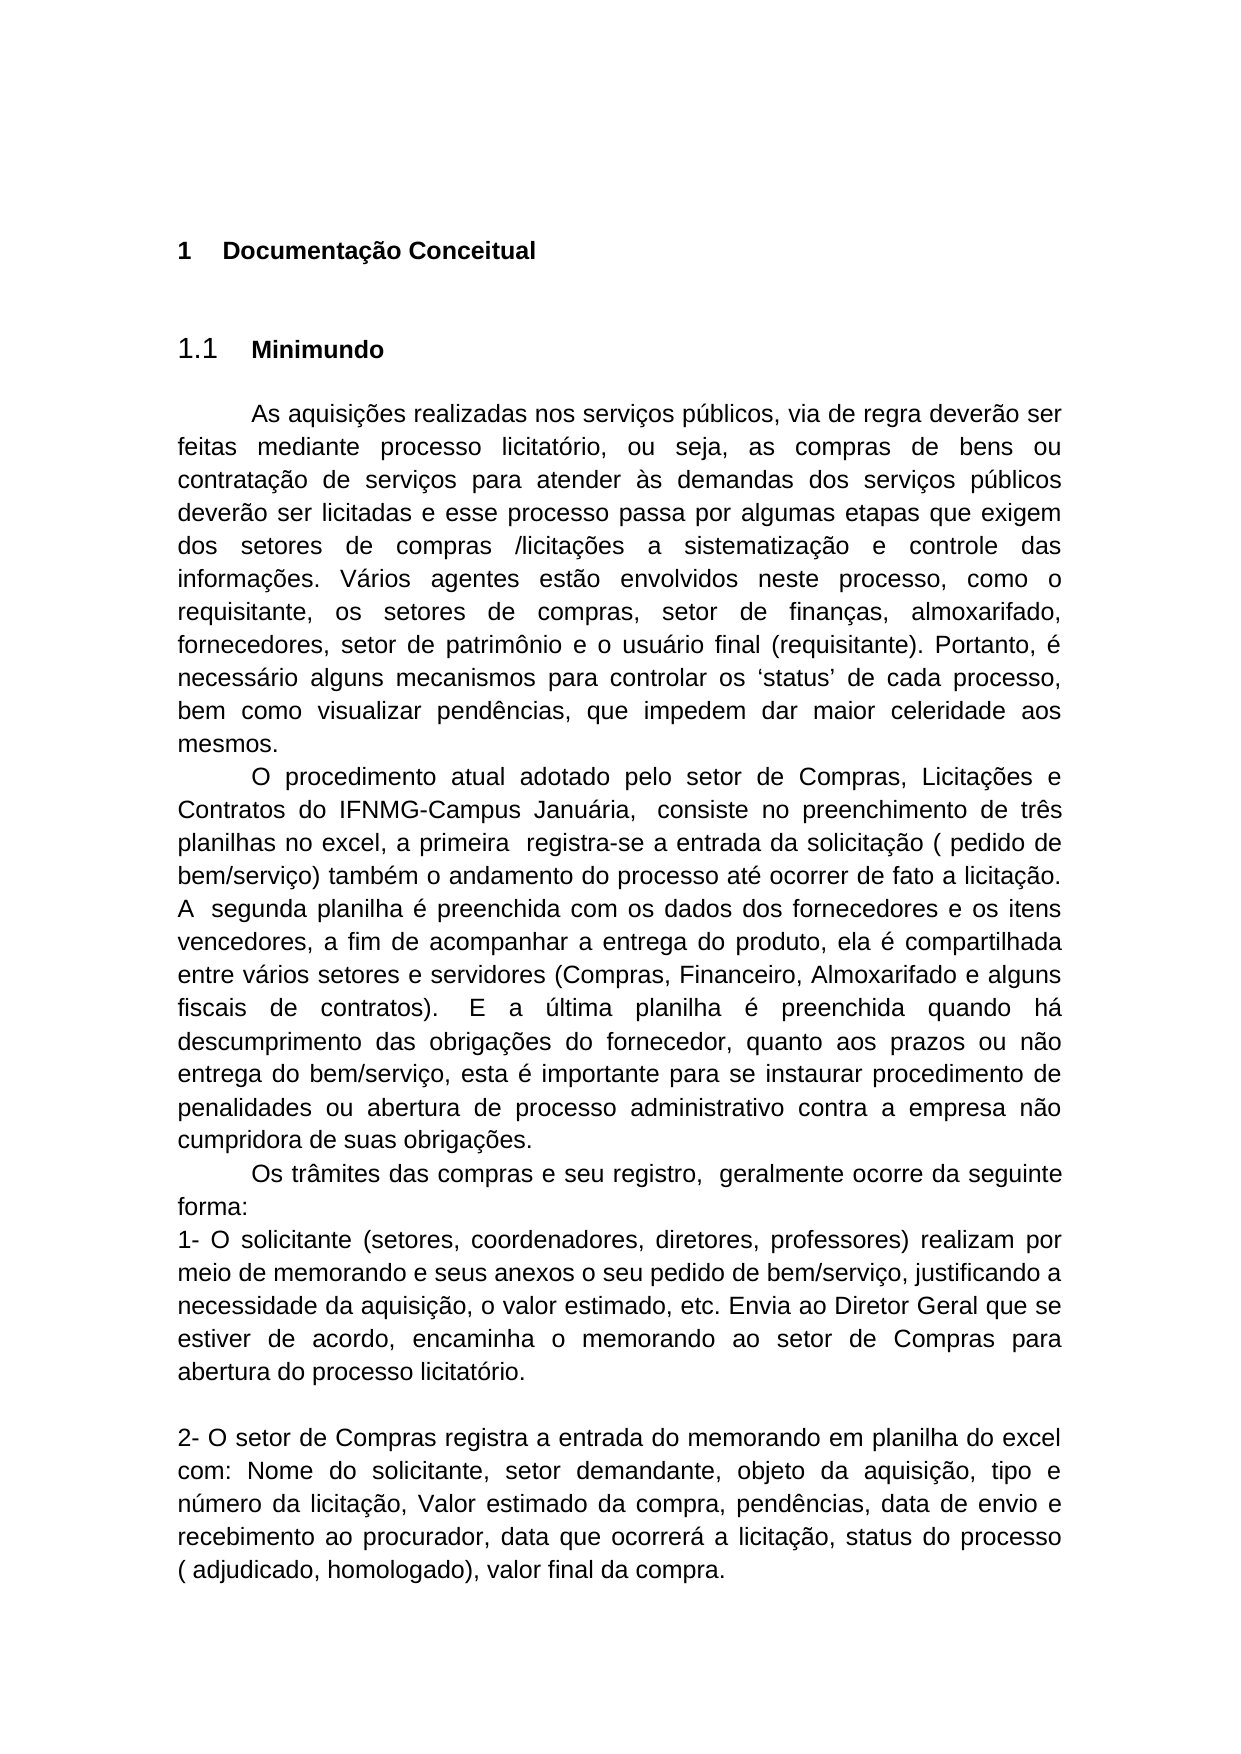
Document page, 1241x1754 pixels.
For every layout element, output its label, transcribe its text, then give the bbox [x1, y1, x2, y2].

text Os trâmites das compras e seu registro, geralmente ocorre da seguinte forma: [177, 1158, 1063, 1220]
subtitle Minimundo [177, 331, 1063, 365]
text O procedimento atual adotado pelo setor de Compras, Licitações e Contratos do IFNMG-Campus Januária, consiste no preenchimento de três planilhas no excel, a primeira registra-se a entrada da solicitação ( pedido de bem/serviço) também o andamento do processo até ocorrer de fato a licitação. A segunda planilha é preenchida com os dados dos fornecedores e os itens vencedores, a fim de acompanhar a entrega do produto, ela é compartilhada entre vários setores e servidores (Compras, Financeiro, Almoxarifado e alguns fiscais de contratos). E a última planilha é preenchida quando há descumprimento das obrigações do fornecedor, quanto aos prazos ou não entrega do bem/serviço, esta é importante para se instaurar procedimento de penalidades ou abertura de processo administrativo contra a empresa não cumpridora de suas obrigações. [177, 762, 1063, 1154]
text 2- O setor de Compras registra a entrada do memorando em planilha do excel com: Nome do solicitante, setor demandante, objeto da aquisição, tipo e número da licitação, Valor estimado da compra, pendências, data de envio e recebimento ao procurador, data que ocorrerá a licitação, status do processo ( adjudicado, homologado), valor final da compra. [177, 1423, 1063, 1583]
text As aquisições realizadas nos serviços públicos, via de regra deverão ser feitas mediante processo licitatório, ou seja, as compras de bens ou contratação de serviços para atender às demandas dos serviços públicos deverão ser licitadas e esse processo passa por algumas etapas que exigem dos setores de compras /licitações a sistematização e controle das informações. Vários agentes estão envolvidos neste processo, como o requisitante, os setores de compras, setor de finanças, almoxarifado, fornecedores, setor de patrimônio e o usuário final (requisitante). Portanto, é necessário alguns mecanismos para controlar os ‘status’ de cada processo, bem como visualizar pendências, que impedem dar maior celeridade aos mesmos. [177, 399, 1063, 758]
subtitle Documentação Conceitual [177, 236, 1063, 265]
text 1- O solicitante (setores, coordenadores, diretores, professores) realizam por meio de memorando e seus anexos o seu pedido de bem/serviço, justificando a necessidade da aquisição, o valor estimado, etc. Envia ao Diretor Geral que se estiver de acordo, encaminha o memorando ao setor de Compras para abertura do processo licitatório. [177, 1224, 1063, 1385]
